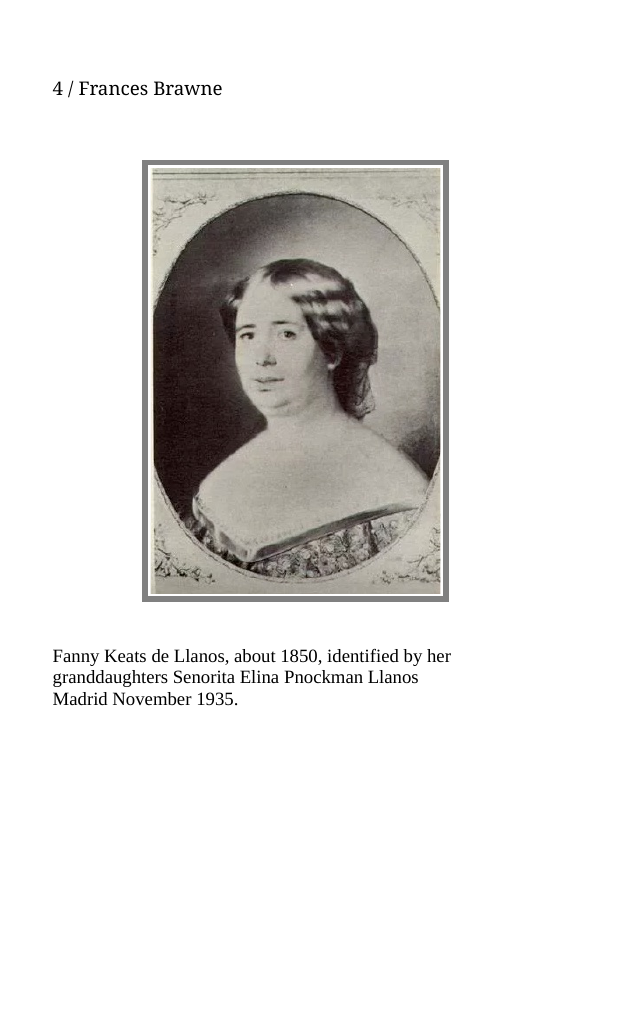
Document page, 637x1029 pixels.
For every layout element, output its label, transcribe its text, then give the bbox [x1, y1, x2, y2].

text Madrid November 1935. [52, 688, 538, 709]
text Fanny Keats de Llanos, about 1850, identified by her granddaughters Senorita Elina Pnockman Llanos [52, 645, 538, 688]
picture [150, 168, 441, 594]
